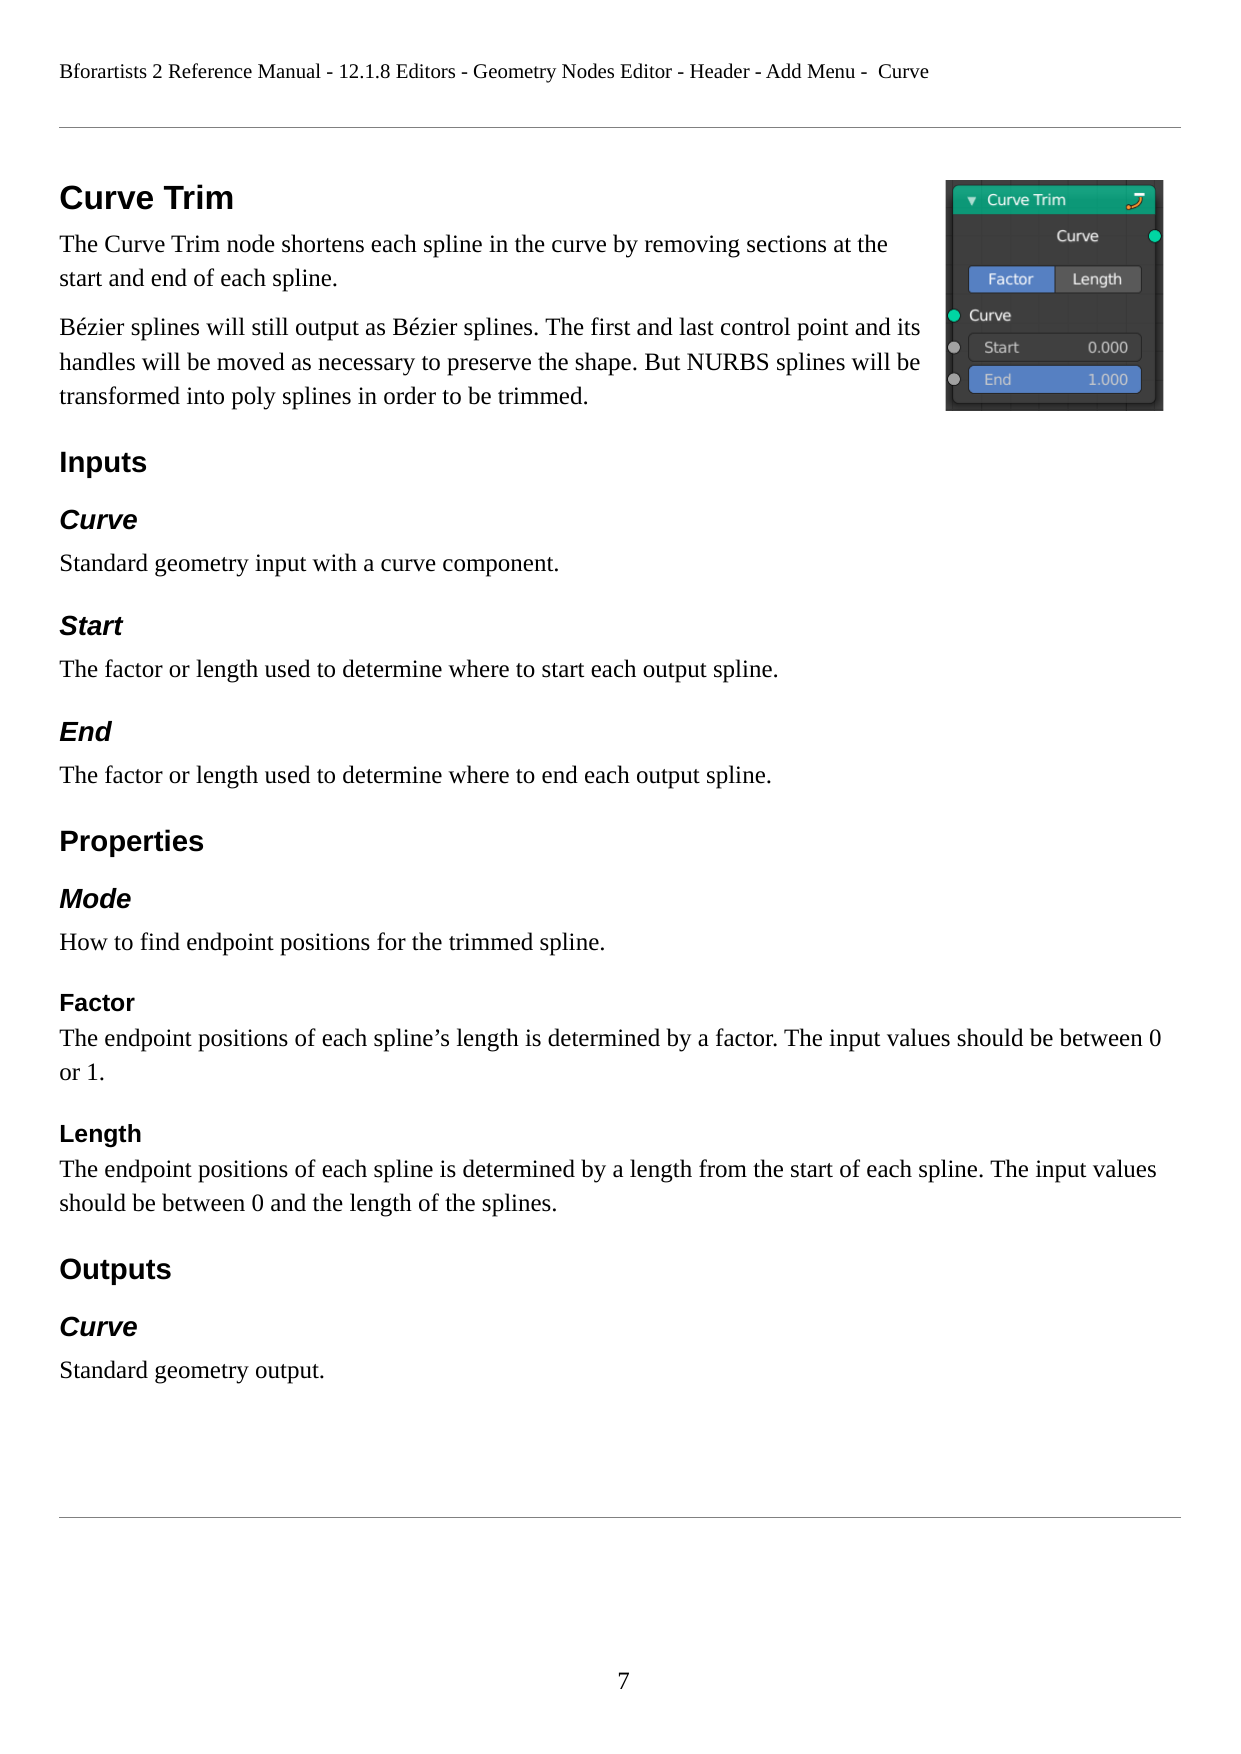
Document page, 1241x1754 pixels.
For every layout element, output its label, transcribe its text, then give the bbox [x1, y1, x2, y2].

subtitle Curve Trim [59, 178, 1181, 216]
subtitle Outputs [59, 1252, 1181, 1286]
subtitle Curve [59, 1311, 1181, 1343]
subtitle Start [59, 609, 1181, 641]
subtitle Mode [59, 882, 1181, 914]
subtitle Factor [59, 988, 1181, 1017]
text Standard geometry input with a curve component. [59, 548, 1181, 577]
text The factor or length used to determine where to start each output spline. [59, 654, 1181, 683]
text The endpoint positions of each spline’s length is determined by a factor. The input values should be between 0 or 1. [59, 1023, 1181, 1086]
subtitle Curve [59, 504, 1181, 536]
text Bézier splines will still output as Bézier splines. The first and last control point and its handles will be moved as necessary to preserve the shape. But NURBS splines will be transformed into poly splines in order to be trimmed. [59, 312, 945, 410]
text The endpoint positions of each spline is determined by a length from the start of each spline. The input values should be between 0 and the length of the splines. [59, 1154, 1181, 1217]
text The Curve Trim node shortens each spline in the curve by removing sections at the start and end of each spline. [59, 229, 945, 292]
subtitle Length [59, 1119, 1181, 1148]
text How to find endpoint positions for the trimmed spline. [59, 927, 1181, 955]
subtitle Properties [59, 823, 1181, 857]
text Standard geometry output. [59, 1355, 1181, 1384]
picture [945, 180, 1164, 411]
subtitle Inputs [59, 445, 1181, 479]
subtitle End [59, 716, 1181, 747]
text The factor or length used to determine where to end each output spline. [59, 760, 1181, 789]
